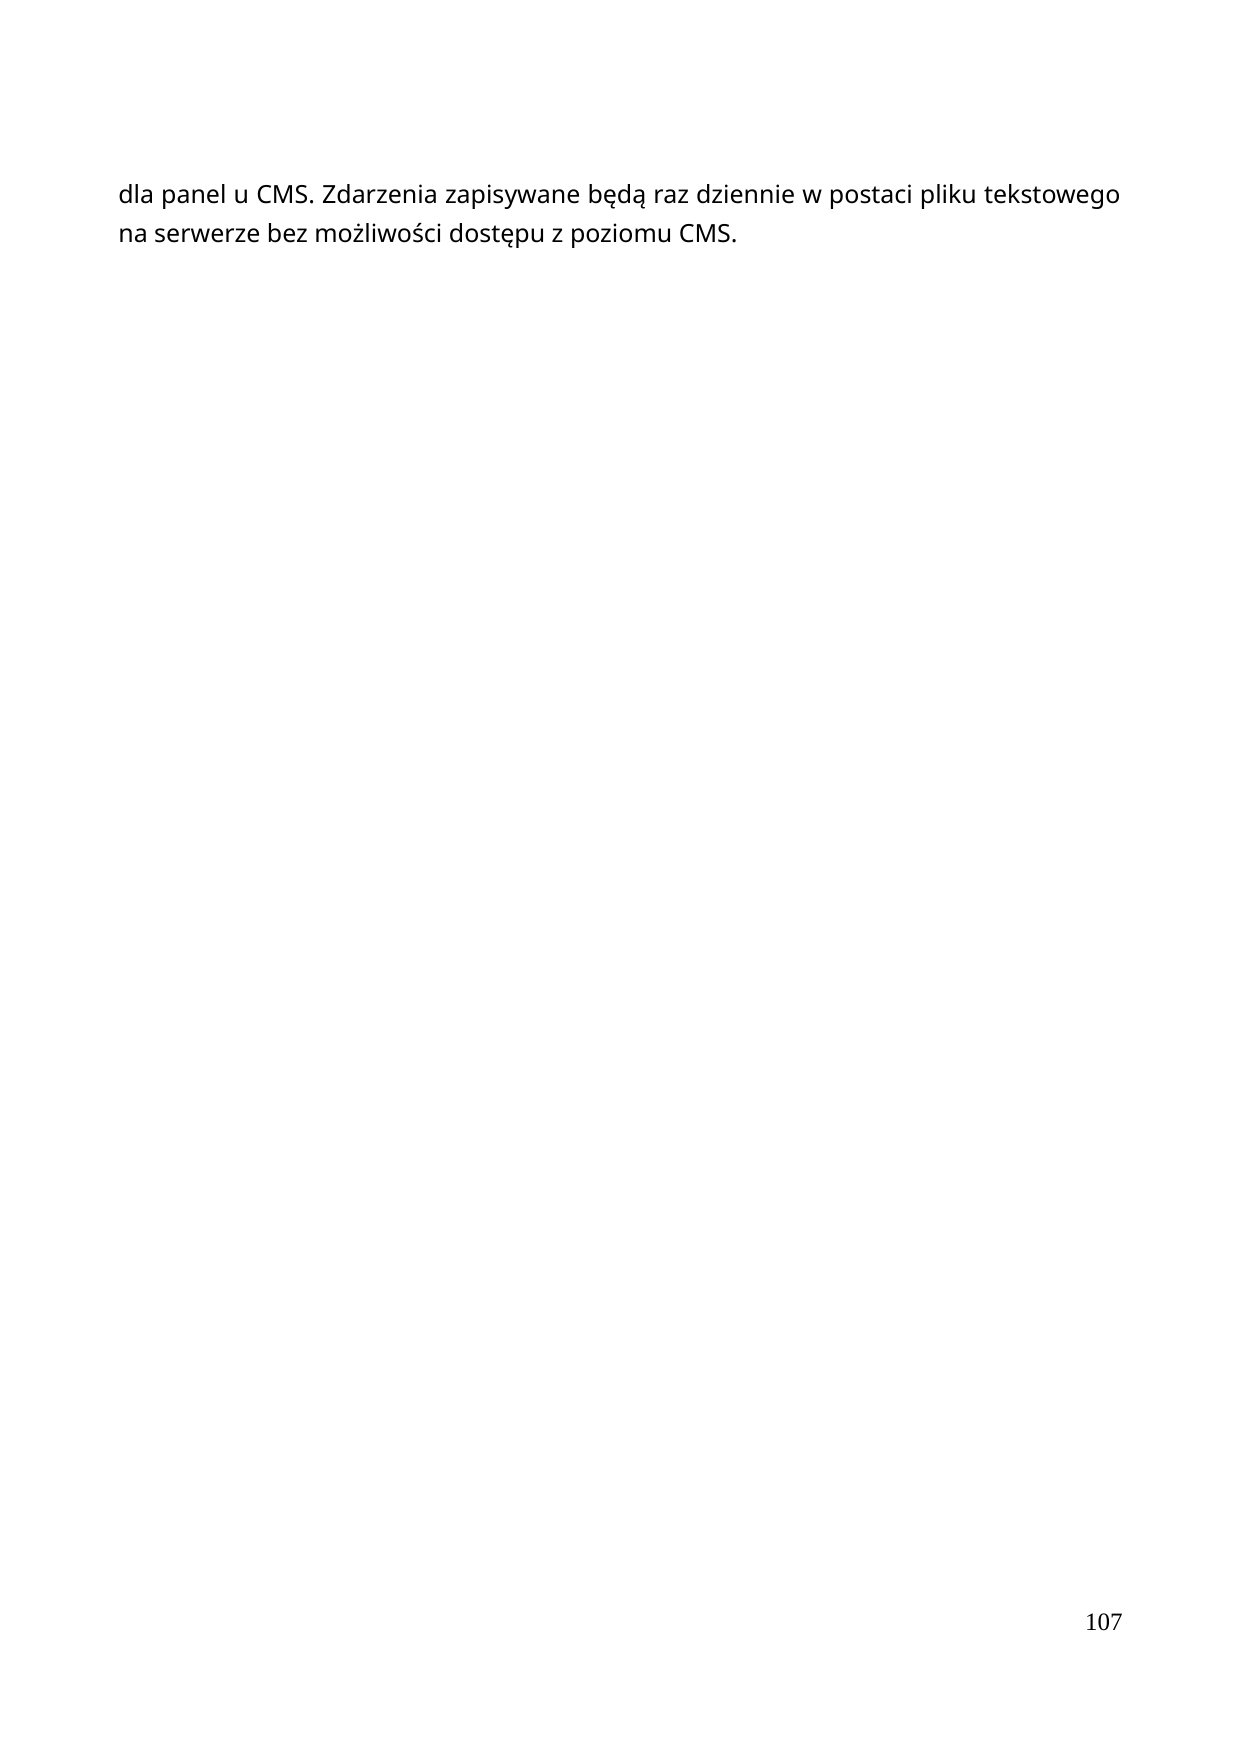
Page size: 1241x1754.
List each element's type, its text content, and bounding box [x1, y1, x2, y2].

text dla panel u CMS. Zdarzenia zapisywane będą raz dziennie w postaci pliku tekstowego na serwerze bez możliwości dostępu z poziomu CMS. [118, 176, 1122, 249]
